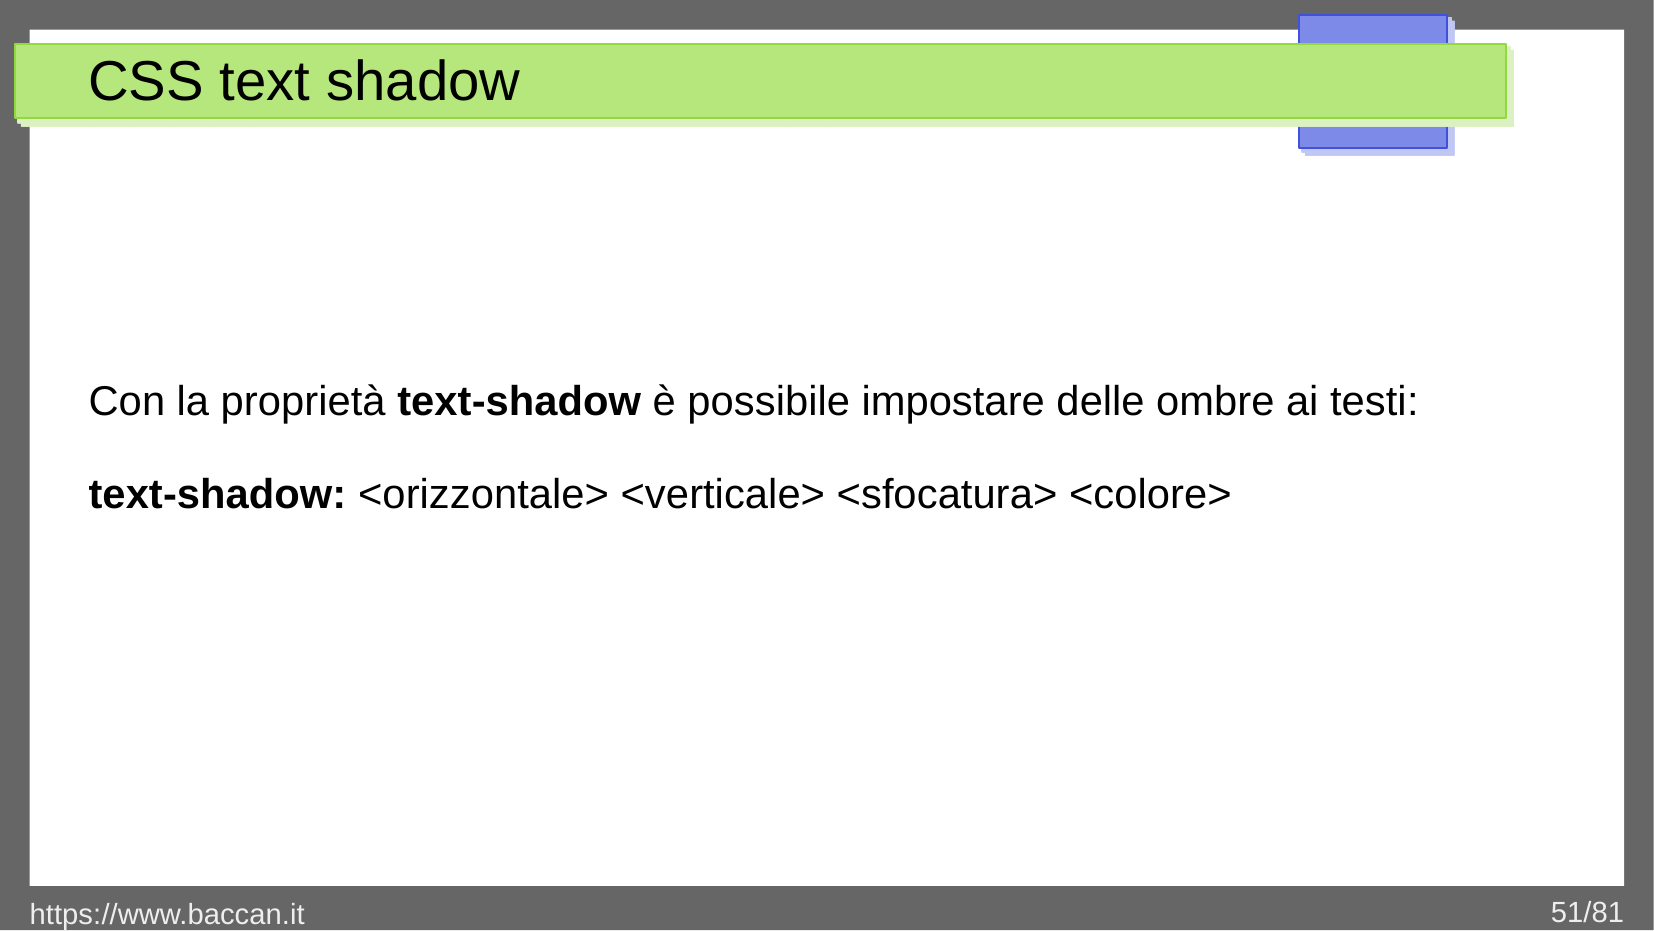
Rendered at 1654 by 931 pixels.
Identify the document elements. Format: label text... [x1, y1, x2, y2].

title CSS text shadow [88, 44, 1506, 119]
text_box Con la proprietà text-shadow è possibile impostare delle ombre ai testi: text-shadow: <orizzontale> <verticale> <sfocatura> <colore> [88, 169, 1565, 820]
